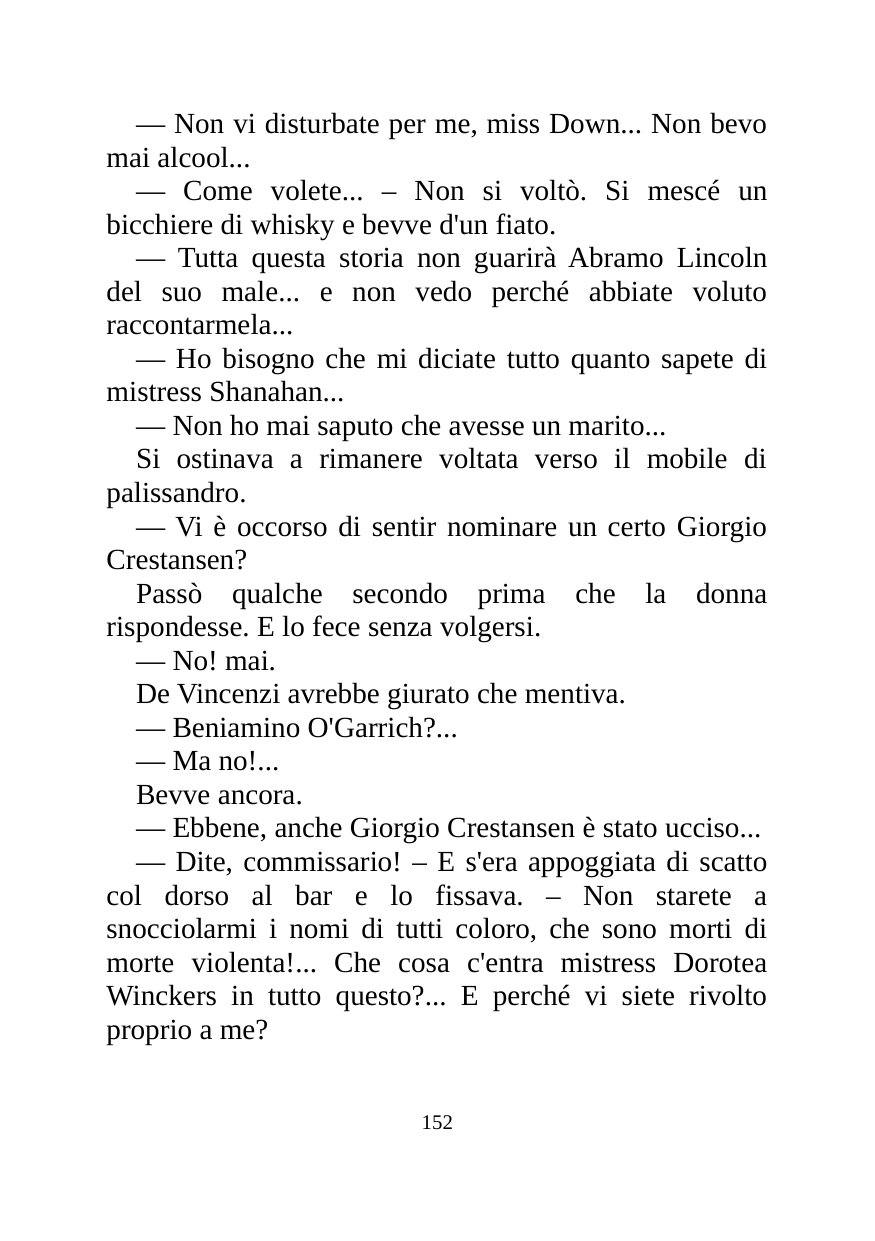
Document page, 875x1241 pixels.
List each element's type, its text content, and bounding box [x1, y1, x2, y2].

text Si ostinava a rimanere voltata verso il mobile di palissandro. [106, 442, 768, 509]
text — Tutta questa storia non guarirà Abramo Lincoln del suo male... e non vedo perché abbiate voluto raccontarmela... [106, 240, 768, 341]
text Bevve ancora. [106, 777, 768, 811]
text — Ho bisogno che mi diciate tutto quanto sapete di mistress Shanahan... [106, 341, 768, 408]
text — Non ho mai saputo che avesse un marito... [106, 408, 768, 442]
text — Non vi disturbate per me, miss Down... Non bevo mai alcool... [106, 106, 768, 173]
text — Vi è occorso di sentir nominare un certo Giorgio Crestansen? [106, 509, 768, 576]
text — No! mai. [106, 643, 768, 676]
text — Dite, commissario! – E s'era appoggiata di scatto col dorso al bar e lo fissava. – Non starete a snocciolarmi i nomi di tutti coloro, che sono morti di morte violenta!... Che cosa c'entra mistress Dorotea Winckers in tutto questo?... E perché vi siete rivolto proprio a me? [106, 844, 768, 1045]
text — Ma no!... [106, 743, 768, 777]
text — Come volete... – Non si voltò. Si mescé un bicchiere di whisky e bevve d'un fiato. [106, 173, 768, 240]
text Passò qualche secondo prima che la donna rispondesse. E lo fece senza volgersi. [106, 576, 768, 643]
text — Beniamino O'Garrich?... [106, 710, 768, 743]
text De Vincenzi avrebbe giurato che mentiva. [106, 676, 768, 710]
text — Ebbene, anche Giorgio Crestansen è stato ucciso... [106, 811, 768, 844]
